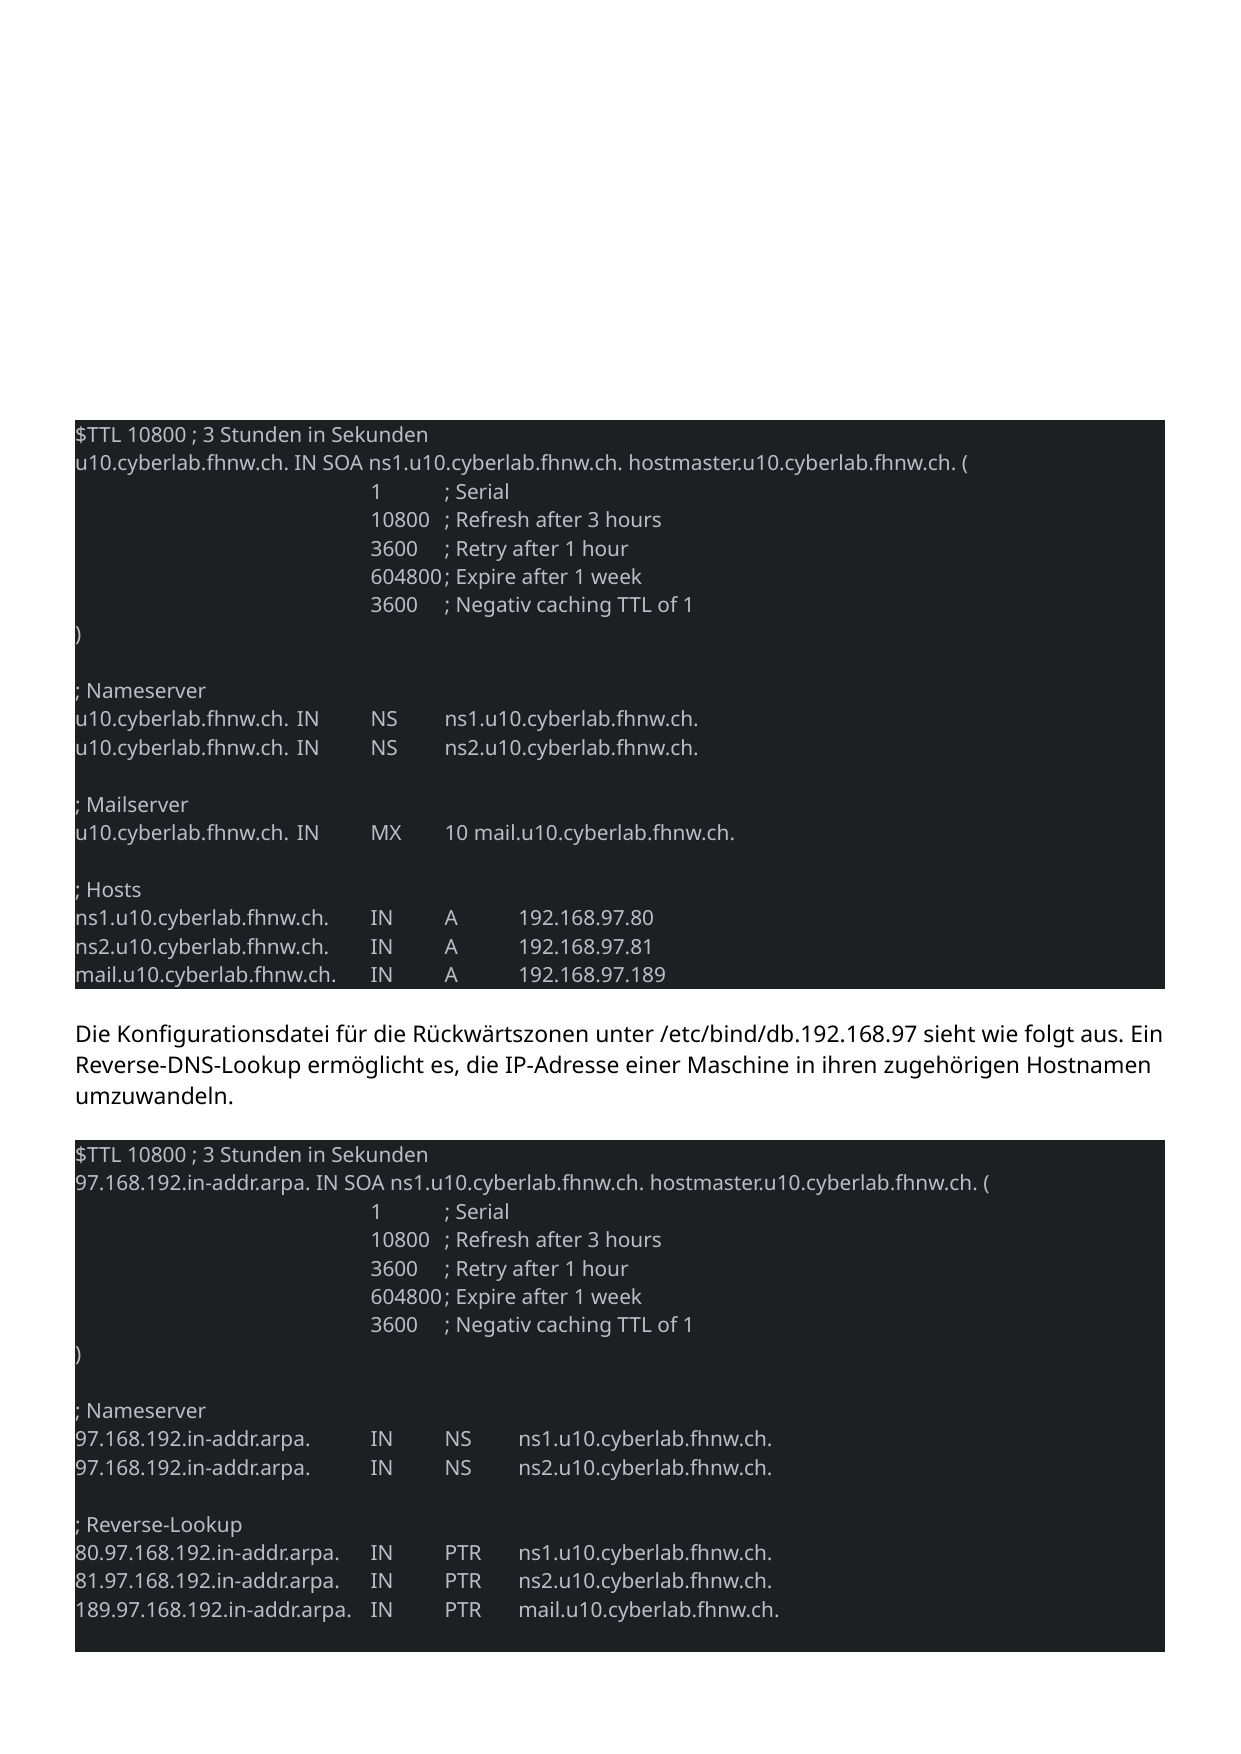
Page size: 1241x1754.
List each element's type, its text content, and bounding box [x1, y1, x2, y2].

text $TTL 10800 ; 3 Stunden in Sekunden 97.168.192.in-addr.arpa. IN SOA ns1.u10.cyberlab.fhnw.ch. hostmaster.u10.cyberlab.fhnw.ch. ( 1 ; Serial 10800 ; Refresh after 3 hours 3600 ; Retry after 1 hour 604800 ; Expire after 1 week 3600 ; Negativ caching TTL of 1 ) ; Nameserver 97.168.192.in-addr.arpa. IN NS ns1.u10.cyberlab.fhnw.ch. 97.168.192.in-addr.arpa. IN NS ns2.u10.cyberlab.fhnw.ch. ; Reverse-Lookup 80.97.168.192.in-addr.arpa. IN PTR ns1.u10.cyberlab.fhnw.ch. 81.97.168.192.in-addr.arpa. IN PTR ns2.u10.cyberlab.fhnw.ch. 189.97.168.192.in-addr.arpa. IN PTR mail.u10.cyberlab.fhnw.ch. [75, 1140, 1165, 1652]
text $TTL 10800 ; 3 Stunden in Sekunden u10.cyberlab.fhnw.ch. IN SOA ns1.u10.cyberlab.fhnw.ch. hostmaster.u10.cyberlab.fhnw.ch. ( 1 ; Serial 10800 ; Refresh after 3 hours 3600 ; Retry after 1 hour 604800 ; Expire after 1 week 3600 ; Negativ caching TTL of 1 ) ; Nameserver u10.cyberlab.fhnw.ch. IN NS ns1.u10.cyberlab.fhnw.ch. u10.cyberlab.fhnw.ch. IN NS ns2.u10.cyberlab.fhnw.ch. ; Mailserver u10.cyberlab.fhnw.ch. IN MX 10 mail.u10.cyberlab.fhnw.ch. ; Hosts ns1.u10.cyberlab.fhnw.ch. IN A 192.168.97.80 ns2.u10.cyberlab.fhnw.ch. IN A 192.168.97.81 mail.u10.cyberlab.fhnw.ch. IN A 192.168.97.189 [75, 420, 1165, 989]
text Die Konfigurationsdatei für die Rückwärtszonen unter /etc/bind/db.192.168.97 sieht wie folgt aus. Ein Reverse-DNS-Lookup ermöglicht es, die IP-Adresse einer Maschine in ihren zugehörigen Hostnamen umzuwandeln. [75, 1017, 1165, 1111]
